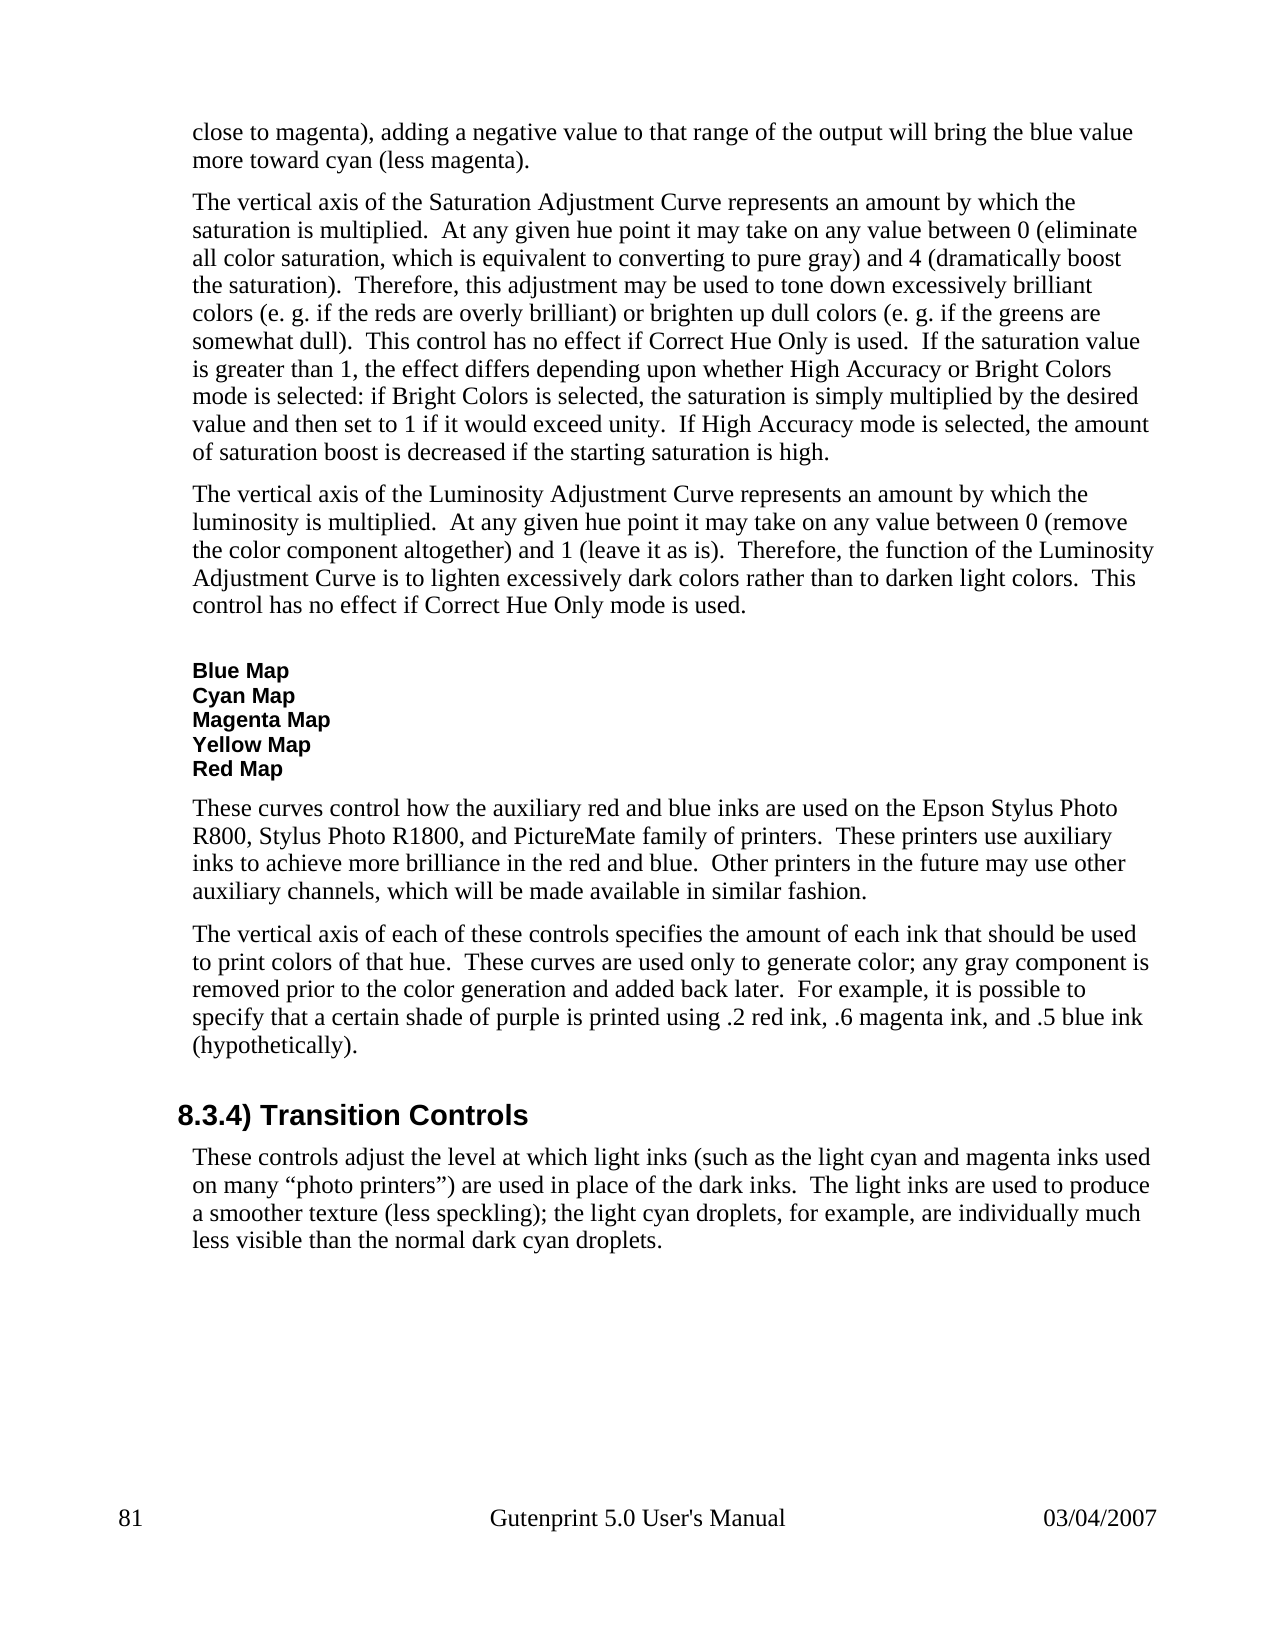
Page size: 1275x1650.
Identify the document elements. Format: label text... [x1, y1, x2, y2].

text The vertical axis of the Saturation Adjustment Curve represents an amount by which the saturation is multiplied. At any given hue point it may take on any value between 0 (eliminate all color saturation, which is equivalent to converting to pure gray) and 4 (dramatically boost the saturation). Therefore, this adjustment may be used to tone down excessively brilliant colors (e. g. if the reds are overly brilliant) or brighten up dull colors (e. g. if the greens are somewhat dull). This control has no effect if Correct Hue Only is used. If the saturation value is greater than 1, the effect differs depending upon whether High Accuracy or Bright Colors mode is selected: if Bright Colors is selected, the saturation is simply multiplied by the desired value and then set to 1 if it would exceed unity. If High Accuracy mode is selected, the amount of saturation boost is decreased if the starting saturation is high. [192, 188, 1157, 466]
text close to magenta), adding a negative value to that range of the output will bring the blue value more toward cyan (less magenta). [192, 118, 1157, 173]
text The vertical axis of each of these controls specifies the amount of each ink that should be used to print colors of that hue. These curves are used only to generate color; any gray component is removed prior to the color generation and added back later. For example, it is possible to specify that a certain shade of purple is printed using .2 red ink, .6 magenta ink, and .5 blue ink (hypothetically). [192, 920, 1157, 1058]
text The vertical axis of the Luminosity Adjustment Curve represents an amount by which the luminosity is multiplied. At any given hue point it may take on any value between 0 (remove the color component altogether) and 1 (leave it as is). Therefore, the function of the Luminosity Adjustment Curve is to lighten excessively dark colors rather than to darken light colors. This control has no effect if Correct Hue Only mode is used. [192, 481, 1157, 619]
subtitle Blue Map Cyan Map Magenta Map Yellow Map Red Map [192, 659, 1157, 782]
text These curves control how the auxiliary red and blue inks are used on the Epson Stylus Photo R800, Stylus Photo R1800, and PictureMate family of printers. These printers use auxiliary inks to achieve more brilliance in the red and blue. Other printers in the future may use other auxiliary channels, which will be made available in similar fashion. [192, 794, 1157, 905]
subtitle Transition Controls [177, 1098, 1157, 1131]
text These controls adjust the level at which light inks (such as the light cyan and magenta inks used on many “photo printers”) are used in place of the dark inks. The light inks are used to produce a smoother texture (less speckling); the light cyan droplets, for example, are individually much less visible than the normal dark cyan droplets. [192, 1143, 1157, 1254]
